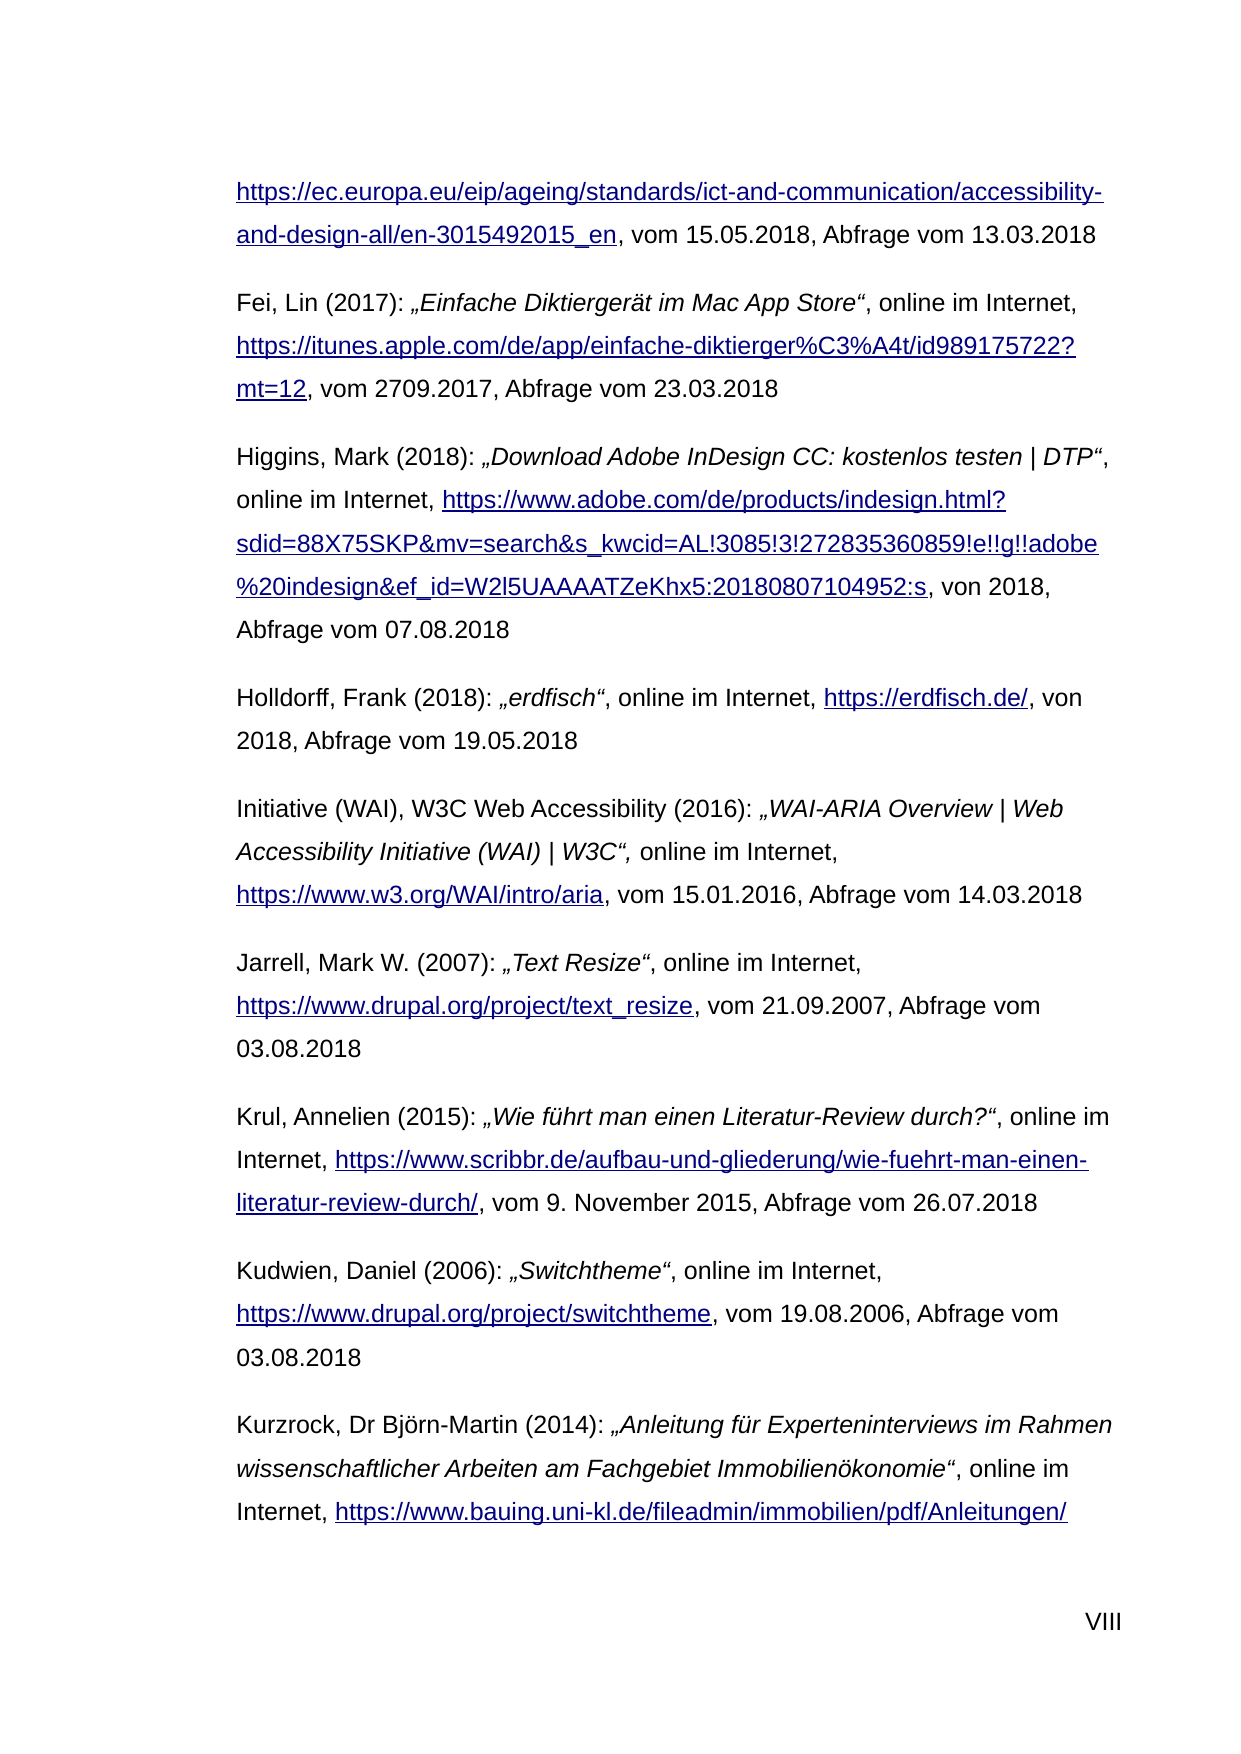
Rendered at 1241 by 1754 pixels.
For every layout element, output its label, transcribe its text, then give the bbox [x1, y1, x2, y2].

text Holldorff, Frank (2018): „erdfisch“, online im Internet, https://erdfisch.de/, von 2018, Abfrage vom 19.05.2018 [236, 683, 1122, 755]
text Kudwien, Daniel (2006): „Switchtheme“, online im Internet, https://www.drupal.org/project/switchtheme, vom 19.08.2006, Abfrage vom 03.08.2018 [236, 1256, 1122, 1371]
text Kurzrock, Dr Björn-Martin (2014): „Anleitung für Experteninterviews im Rahmen wissenschaftlicher Arbeiten am Fachgebiet Immobilienökonomie“, online im Internet, https://www.bauing.uni-kl.de/fileadmin/immobilien/pdf/Anleitungen/ [236, 1411, 1122, 1526]
text Jarrell, Mark W. (2007): „Text Resize“, online im Internet, https://www.drupal.org/project/text_resize, vom 21.09.2007, Abfrage vom 03.08.2018 [236, 948, 1122, 1063]
text https://ec.europa.eu/eip/ageing/standards/ict-and-communication/accessibility-and-design-all/en-3015492015_en, vom 15.05.2018, Abfrage vom 13.03.2018 [236, 177, 1122, 249]
text Fei, Lin (2017): „Einfache Diktiergerät im Mac App Store“, online im Internet, https://itunes.apple.com/de/app/einfache-diktierger%C3%A4t/id989175722?mt=12, vom 2709.2017, Abfrage vom 23.03.2018 [236, 288, 1122, 403]
text Higgins, Mark (2018): „Download Adobe InDesign CC: kostenlos testen | DTP“, online im Internet, https://www.adobe.com/de/products/indesign.html?sdid=88X75SKP&mv=search&s_kwcid=AL!3085!3!272835360859!e!!g!!adobe%20indesign&ef_id=W2l5UAAAATZeKhx5:20180807104952:s, von 2018, Abfrage vom 07.08.2018 [236, 442, 1122, 644]
text Initiative (WAI), W3C Web Accessibility (2016): „WAI-ARIA Overview | Web Accessibility Initiative (WAI) | W3C“, online im Internet, https://www.w3.org/WAI/intro/aria, vom 15.01.2016, Abfrage vom 14.03.2018 [236, 794, 1122, 909]
text Krul, Annelien (2015): „Wie führt man einen Literatur-Review durch?“, online im Internet, https://www.scribbr.de/aufbau-und-gliederung/wie-fuehrt-man-einen-literatur-review-durch/, vom 9. November 2015, Abfrage vom 26.07.2018 [236, 1102, 1122, 1217]
